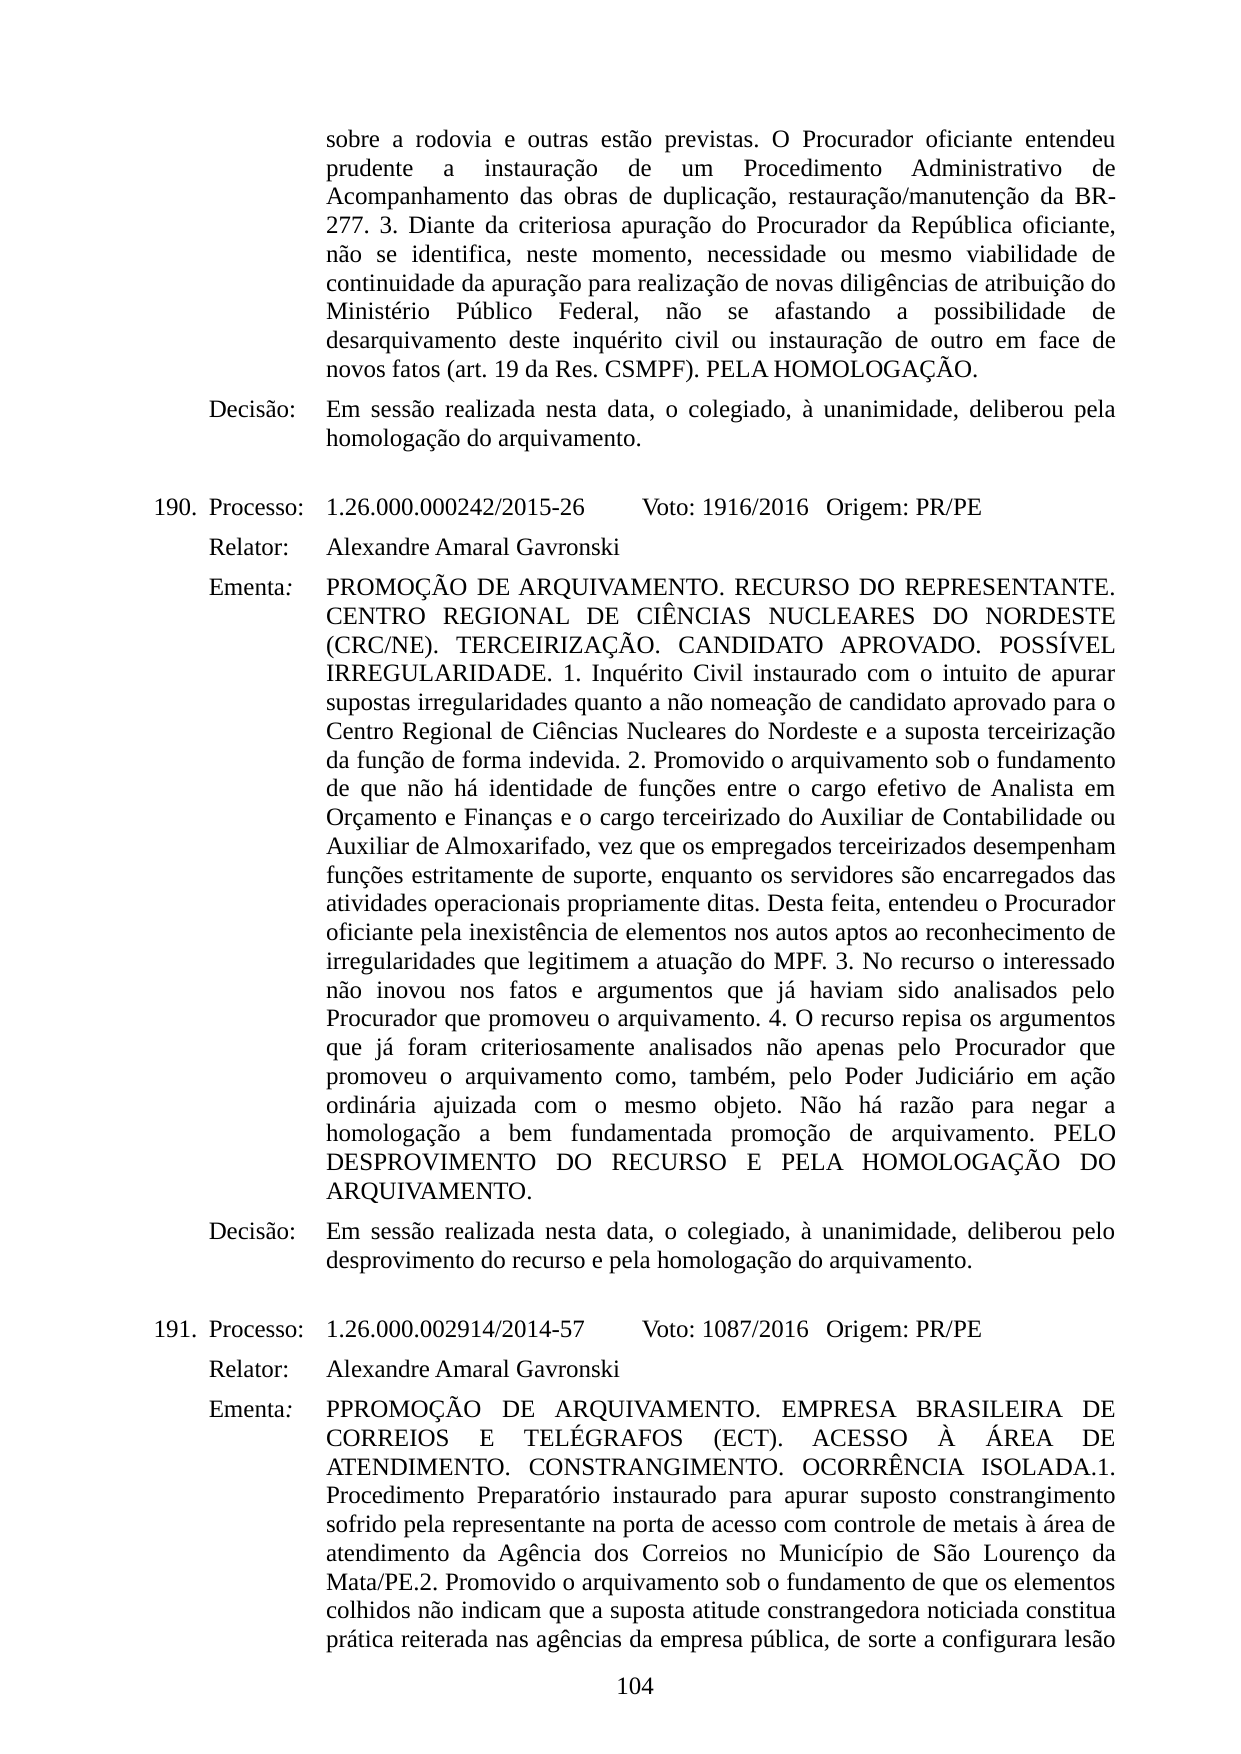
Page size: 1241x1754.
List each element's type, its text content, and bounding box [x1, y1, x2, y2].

table_cell [148, 1389, 203, 1659]
table_header 1.26.000.002914/2014-57 [320, 1308, 636, 1348]
table_cell Decisão: [203, 1210, 320, 1279]
table_cell [148, 1210, 203, 1279]
table_cell Ementa: [203, 566, 320, 1210]
table_header 191. [148, 1308, 203, 1348]
table_cell Em sessão realizada nesta data, o colegiado, à unanimidade, deliberou pelo desprovimento do recurso e pela homologação do arquivamento. [320, 1210, 1122, 1279]
table_cell PPROMOÇÃO DE ARQUIVAMENTO. EMPRESA BRASILEIRA DE CORREIOS E TELÉGRAFOS (ECT). ACESSO À ÁREA DE ATENDIMENTO. CONSTRANGIMENTO. OCORRÊNCIA ISOLADA.1. Procedimento Preparatório instaurado para apurar suposto constrangimento sofrido pela representante na porta de acesso com controle de metais à área de atendimento da Agência dos Correios no Município de São Lourenço da Mata/PE.2. Promovido o arquivamento sob o fundamento de que os elementos colhidos não indicam que a suposta atitude constrangedora noticiada constitua prática reiterada nas agências da empresa pública, de sorte a configurara lesão [320, 1389, 1122, 1659]
table_header Voto: 1087/2016 [636, 1308, 820, 1348]
table_cell Ementa: [203, 1389, 320, 1659]
table_cell Alexandre Amaral Gavronski [320, 526, 1122, 566]
table_cell Alexandre Amaral Gavronski [320, 1348, 1122, 1388]
table_header Voto: 1916/2016 [636, 486, 820, 526]
table_header Origem: PR/PE [820, 1308, 1122, 1348]
table_cell Relator: [203, 526, 320, 566]
table_cell PROMOÇÃO DE ARQUIVAMENTO. RECURSO DO REPRESENTANTE. CENTRO REGIONAL DE CIÊNCIAS NUCLEARES DO NORDESTE (CRC/NE). TERCEIRIZAÇÃO. CANDIDATO APROVADO. POSSÍVEL IRREGULARIDADE. 1. Inquérito Civil instaurado com o intuito de apurar supostas irregularidades quanto a não nomeação de candidato aprovado para o Centro Regional de Ciências Nucleares do Nordeste e a suposta terceirização da função de forma indevida. 2. Promovido o arquivamento sob o fundamento de que não há identidade de funções entre o cargo efetivo de Analista em Orçamento e Finanças e o cargo terceirizado do Auxiliar de Contabilidade ou Auxiliar de Almoxarifado, vez que os empregados terceirizados desempenham funções estritamente de suporte, enquanto os servidores são encarregados das atividades operacionais propriamente ditas. Desta feita, entendeu o Procurador oficiante pela inexistência de elementos nos autos aptos ao reconhecimento de irregularidades que legitimem a atuação do MPF. 3. No recurso o interessado não inovou nos fatos e argumentos que já haviam sido analisados pelo Procurador que promoveu o arquivamento. 4. O recurso repisa os argumentos que já foram criteriosamente analisados não apenas pelo Procurador que promoveu o arquivamento como, também, pelo Poder Judiciário em ação ordinária ajuizada com o mesmo objeto. Não há razão para negar a homologação a bem fundamentada promoção de arquivamento. PELO DESPROVIMENTO DO RECURSO E PELA HOMOLOGAÇÃO DO ARQUIVAMENTO. [320, 566, 1122, 1210]
table_header Processo: [203, 1308, 320, 1348]
table_cell Decisão: [203, 388, 320, 457]
table_cell Relator: [203, 1348, 320, 1388]
table_header 1.26.000.000242/2015-26 [320, 486, 636, 526]
table_cell [203, 118, 320, 388]
table_cell [148, 118, 203, 388]
table_cell [148, 566, 203, 1210]
table_cell [148, 388, 203, 457]
table_header Origem: PR/PE [820, 486, 1122, 526]
table_cell [148, 526, 203, 566]
table_header Processo: [203, 486, 320, 526]
table_cell [148, 1348, 203, 1388]
table_cell sobre a rodovia e outras estão previstas. O Procurador oficiante entendeu prudente a instauração de um Procedimento Administrativo de Acompanhamento das obras de duplicação, restauração/manutenção da BR-277. 3. Diante da criteriosa apuração do Procurador da República oficiante, não se identifica, neste momento, necessidade ou mesmo viabilidade de continuidade da apuração para realização de novas diligências de atribuição do Ministério Público Federal, não se afastando a possibilidade de desarquivamento deste inquérito civil ou instauração de outro em face de novos fatos (art. 19 da Res. CSMPF). PELA HOMOLOGAÇÃO. [320, 118, 1122, 388]
table_header 190. [148, 486, 203, 526]
table_cell Em sessão realizada nesta data, o colegiado, à unanimidade, deliberou pela homologação do arquivamento. [320, 388, 1122, 457]
